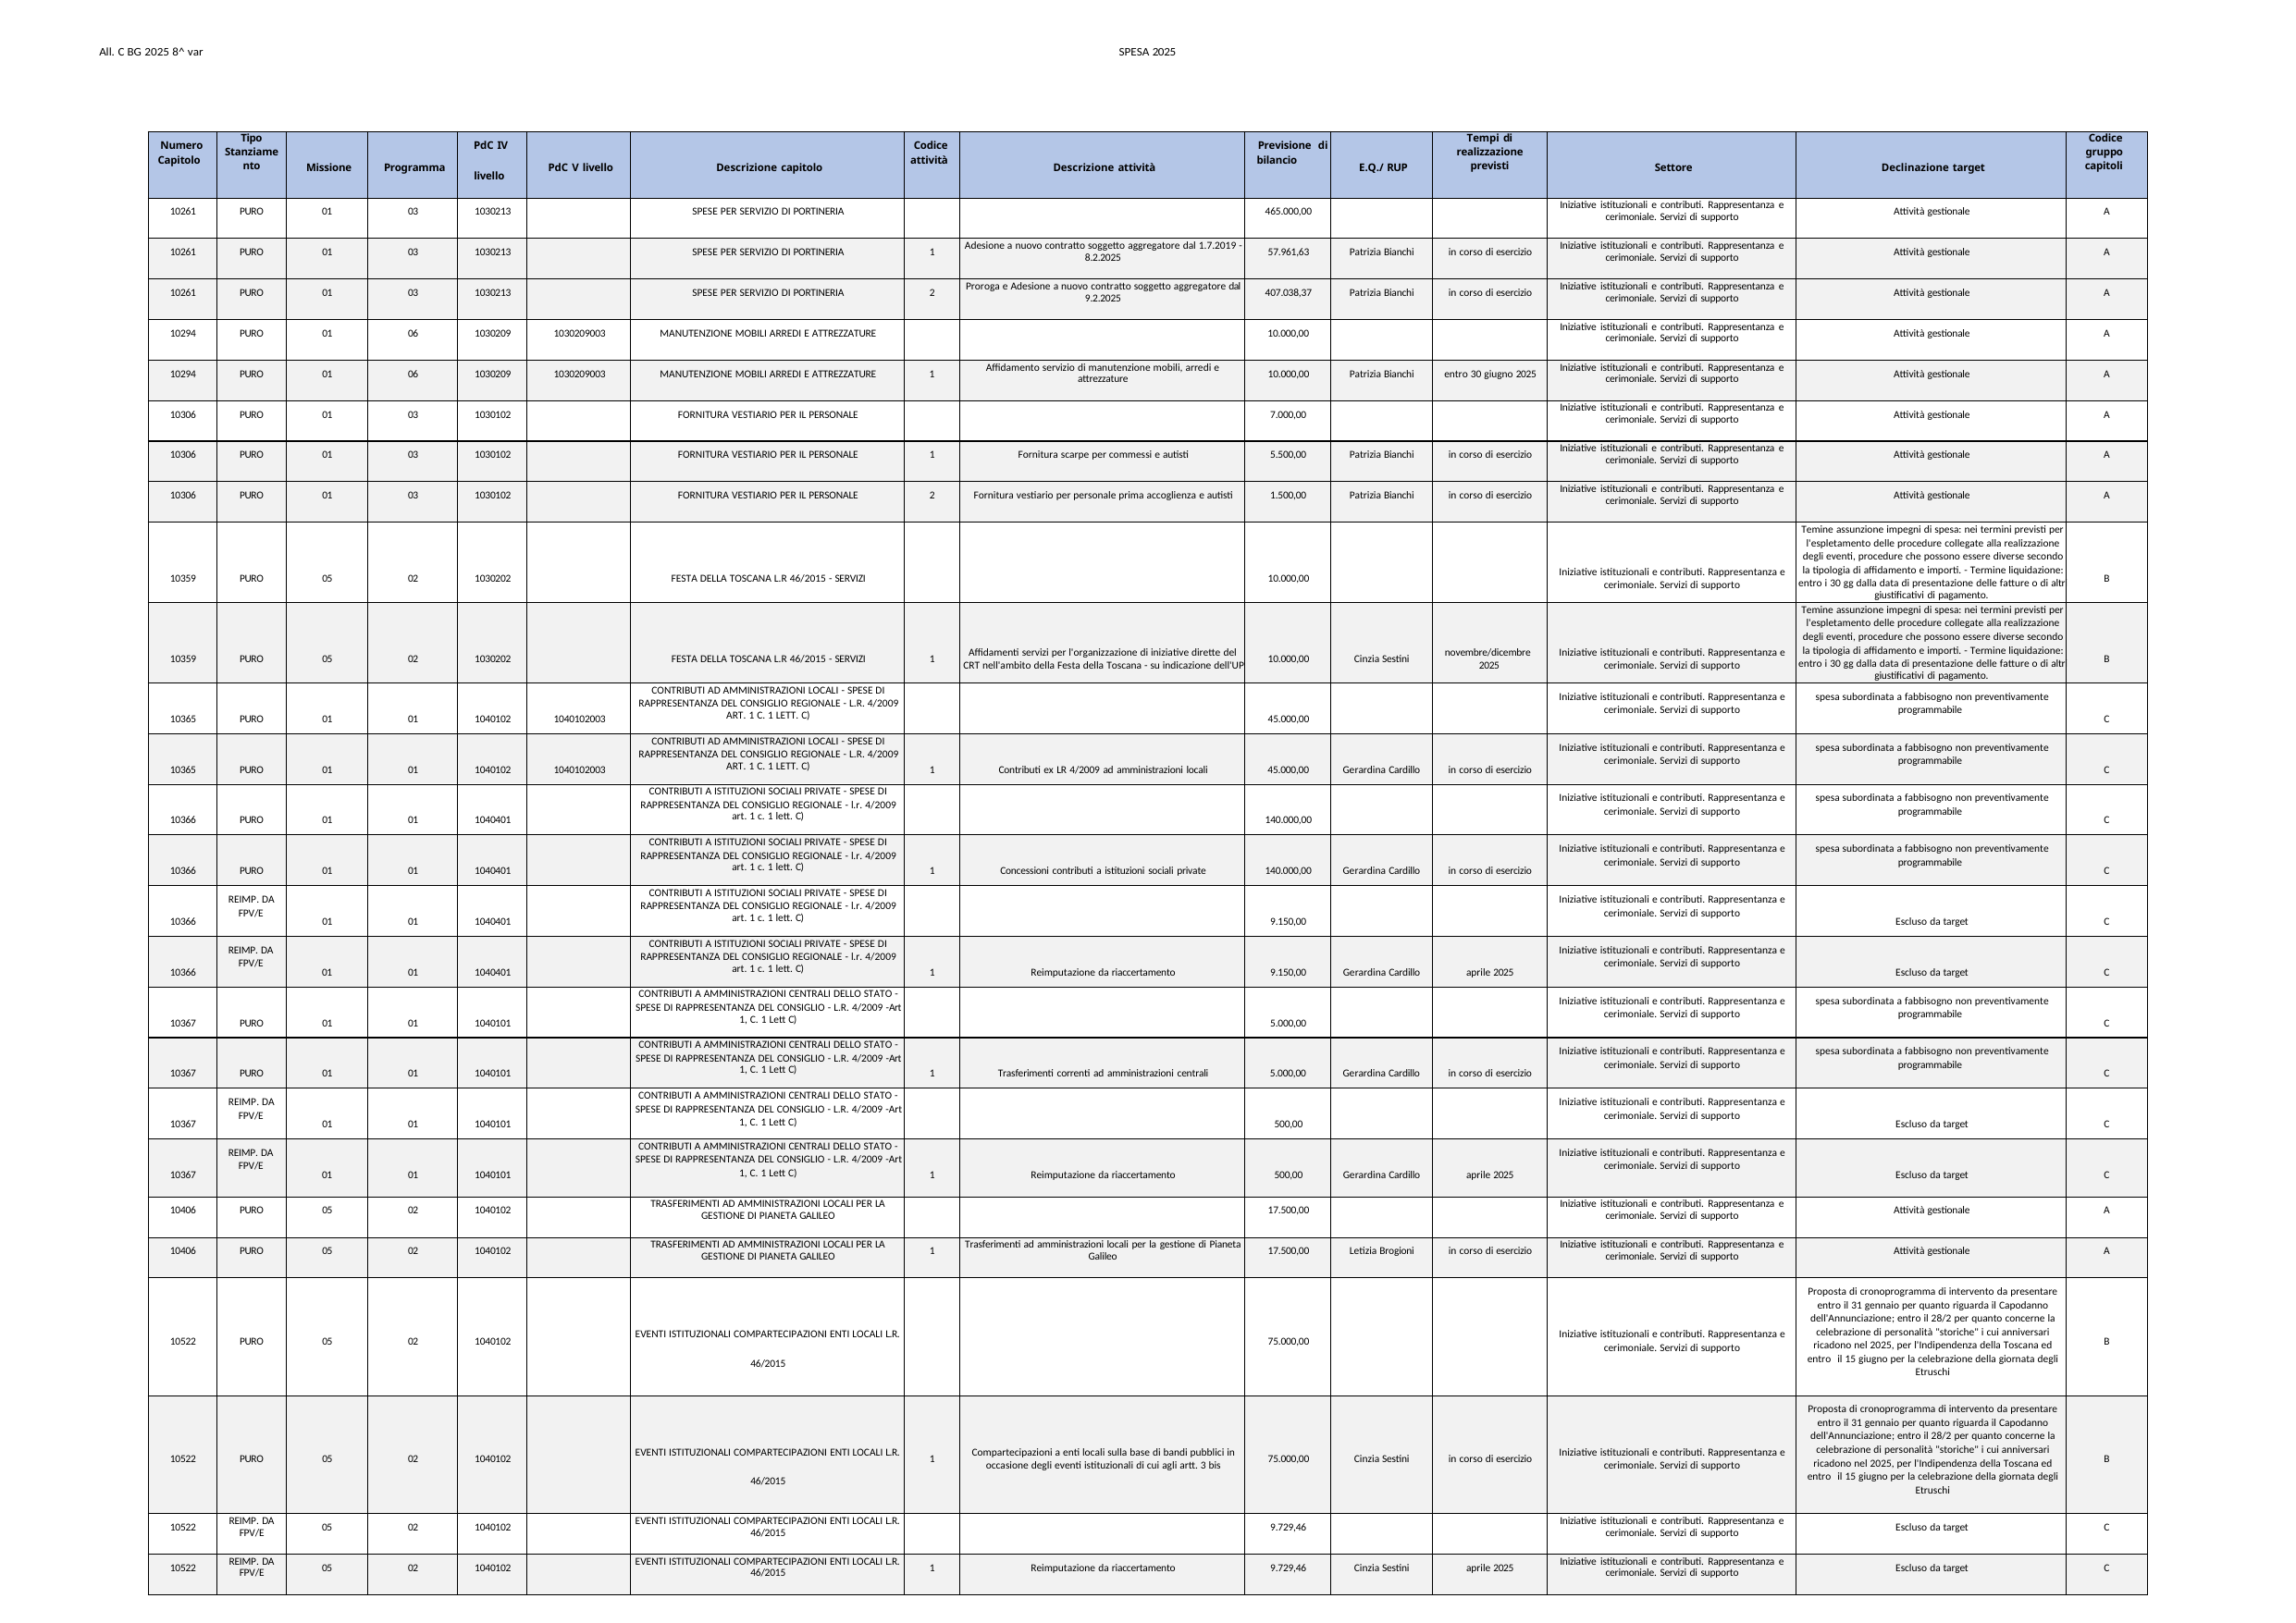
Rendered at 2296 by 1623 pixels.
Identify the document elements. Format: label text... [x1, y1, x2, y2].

table_cell 03 [368, 401, 457, 440]
table_cell 10359 [149, 603, 216, 682]
table_cell CONTRIBUTI A AMMINISTRAZIONI CENTRALI DELLO STATO - SPESE DI RAPPRESENTANZA DEL CONSIGLIO - L.R. 4/2009 -Art 1, C. 1 Lett C) [631, 1088, 904, 1138]
table_header Descrizione capitolo [631, 132, 904, 198]
table_cell 1040401 [458, 937, 526, 987]
table_cell SPESE PER SERVIZIO DI PORTINERIA [631, 279, 904, 319]
table_cell 10.000,00 [1245, 603, 1330, 682]
table_cell 1 [905, 239, 959, 278]
table_cell [527, 1238, 630, 1277]
table_cell [905, 401, 959, 440]
table_header Programma [368, 132, 457, 198]
table_cell Affidamento servizio di manutenzione mobili, arredi e attrezzature [960, 361, 1244, 400]
table_cell spesa subordinata a fabbisogno non preventivamente programmabile [1796, 835, 2066, 885]
table_cell [1433, 523, 1547, 602]
table_cell [1433, 401, 1547, 440]
table_cell 10406 [149, 1198, 216, 1236]
table_cell Iniziative istituzionali e contributi. Rappresentanza e cerimoniale. Servizi di supporto [1548, 442, 1796, 481]
table_cell 9.150,00 [1245, 937, 1330, 987]
table_cell Trasferimenti ad amministrazioni locali per la gestione di Pianeta Galileo [960, 1238, 1244, 1277]
table_cell Iniziative istituzionali e contributi. Rappresentanza e cerimoniale. Servizi di supporto [1548, 482, 1796, 522]
table_cell A [2067, 1198, 2147, 1236]
table_cell 1 [905, 1238, 959, 1277]
table_header Declinazione target [1796, 132, 2066, 198]
table_cell 1040401 [458, 785, 526, 834]
table_cell Cinzia Sestini [1331, 1396, 1432, 1513]
table_cell Iniziative istituzionali e contributi. Rappresentanza e cerimoniale. Servizi di supporto [1548, 199, 1796, 238]
table_cell 10306 [149, 401, 216, 440]
table_cell Attività gestionale [1796, 482, 2066, 522]
table_cell in corso di esercizio [1433, 279, 1547, 319]
table_cell 57.961,63 [1245, 239, 1330, 278]
table_cell 01 [368, 886, 457, 936]
table_cell [1331, 886, 1432, 936]
table_cell [527, 199, 630, 238]
table_cell B [2067, 1396, 2147, 1513]
table_cell 02 [368, 1555, 457, 1594]
table_cell in corso di esercizio [1433, 835, 1547, 885]
table_cell 01 [287, 482, 367, 522]
table_cell 10367 [149, 1088, 216, 1138]
table_cell C [2067, 1514, 2147, 1554]
table_cell Letizia Brogioni [1331, 1238, 1432, 1277]
table_cell 01 [368, 785, 457, 834]
table_cell Patrizia Bianchi [1331, 442, 1432, 481]
table_cell 01 [287, 886, 367, 936]
table_cell spesa subordinata a fabbisogno non preventivamente programmabile [1796, 683, 2066, 733]
table_cell [527, 937, 630, 987]
table_cell 01 [368, 937, 457, 987]
table_cell TRASFERIMENTI AD AMMINISTRAZIONI LOCALI PER LA GESTIONE DI PIANETA GALILEO [631, 1238, 904, 1277]
table_cell SPESE PER SERVIZIO DI PORTINERIA [631, 239, 904, 278]
table_cell [527, 1088, 630, 1138]
table_cell 05 [287, 1238, 367, 1277]
table_cell [960, 785, 1244, 834]
table_cell 1030209 [458, 320, 526, 360]
table_cell Iniziative istituzionali e contributi. Rappresentanza e cerimoniale. Servizi di supporto [1548, 603, 1796, 682]
table_cell Escluso da target [1796, 1088, 2066, 1138]
table_cell C [2067, 886, 2147, 936]
table_cell A [2067, 1238, 2147, 1277]
table_header Missione [287, 132, 367, 198]
table_cell Gerardina Cardillo [1331, 835, 1432, 885]
table_cell [1433, 1198, 1547, 1236]
table_cell Iniziative istituzionali e contributi. Rappresentanza e cerimoniale. Servizi di supporto [1548, 1514, 1796, 1554]
table_cell Escluso da target [1796, 1514, 2066, 1554]
table_cell C [2067, 1039, 2147, 1088]
table_cell 1030209 [458, 361, 526, 400]
table_cell [1331, 683, 1432, 733]
table_cell 10.000,00 [1245, 320, 1330, 360]
table_cell Iniziative istituzionali e contributi. Rappresentanza e cerimoniale. Servizi di supporto [1548, 1396, 1796, 1513]
table_cell 1040101 [458, 988, 526, 1037]
table_cell Attività gestionale [1796, 361, 2066, 400]
table_cell Iniziative istituzionali e contributi. Rappresentanza e cerimoniale. Servizi di supporto [1548, 1039, 1796, 1088]
table_cell Attività gestionale [1796, 320, 2066, 360]
table_cell 01 [287, 1088, 367, 1138]
table_cell 1040102 [458, 1198, 526, 1236]
table_cell [1433, 683, 1547, 733]
table_cell 03 [368, 482, 457, 522]
table_cell [1433, 785, 1547, 834]
table_cell [960, 1198, 1244, 1236]
table_header Descrizione attività [960, 132, 1244, 198]
table_cell [960, 886, 1244, 936]
table_cell FORNITURA VESTIARIO PER IL PERSONALE [631, 482, 904, 522]
table_cell 01 [368, 1139, 457, 1197]
table_cell 5.500,00 [1245, 442, 1330, 481]
table_cell MANUTENZIONE MOBILI ARREDI E ATTREZZATURE [631, 320, 904, 360]
table_cell 01 [287, 1039, 367, 1088]
table_cell EVENTI ISTITUZIONALI COMPARTECIPAZIONI ENTI LOCALI L.R. 46/2015 [631, 1278, 904, 1396]
table_cell CONTRIBUTI A ISTITUZIONI SOCIALI PRIVATE - SPESE DI RAPPRESENTANZA DEL CONSIGLIO REGIONALE - l.r. 4/2009 art. 1 c. 1 lett. C) [631, 937, 904, 987]
table_cell A [2067, 482, 2147, 522]
table_cell PURO [217, 523, 286, 602]
table_cell 01 [368, 1039, 457, 1088]
table_cell [1433, 1278, 1547, 1396]
table_cell FESTA DELLA TOSCANA L.R 46/2015 - SERVIZI [631, 523, 904, 602]
table_cell [960, 401, 1244, 440]
table_cell [905, 988, 959, 1037]
table_cell [1331, 320, 1432, 360]
table_cell C [2067, 785, 2147, 834]
table_cell 01 [368, 1088, 457, 1138]
table_cell 1.500,00 [1245, 482, 1330, 522]
table_cell [527, 401, 630, 440]
table_cell Concessioni contributi a istituzioni sociali private [960, 835, 1244, 885]
table_cell 465.000,00 [1245, 199, 1330, 238]
table_cell 1 [905, 442, 959, 481]
table_cell 10367 [149, 988, 216, 1037]
table_cell 1030102 [458, 442, 526, 481]
table_cell Iniziative istituzionali e contributi. Rappresentanza e cerimoniale. Servizi di supporto [1548, 734, 1796, 783]
table_cell [527, 1514, 630, 1554]
table_cell [527, 886, 630, 936]
table_cell Patrizia Bianchi [1331, 279, 1432, 319]
table_cell 01 [287, 734, 367, 783]
table_cell PURO [217, 734, 286, 783]
table_cell Cinzia Sestini [1331, 1555, 1432, 1594]
table_cell 1 [905, 1039, 959, 1088]
table_cell A [2067, 320, 2147, 360]
table_cell Iniziative istituzionali e contributi. Rappresentanza e cerimoniale. Servizi di supporto [1548, 1088, 1796, 1138]
table_cell Patrizia Bianchi [1331, 361, 1432, 400]
table_cell 1030202 [458, 603, 526, 682]
table_cell 1030209003 [527, 320, 630, 360]
table_cell 2 [905, 482, 959, 522]
table_cell [527, 442, 630, 481]
table_cell 06 [368, 361, 457, 400]
table_cell PURO [217, 1039, 286, 1088]
table_header Numero Capitolo [149, 132, 216, 198]
table_cell 10522 [149, 1396, 216, 1513]
table_cell C [2067, 1088, 2147, 1138]
table_cell 10294 [149, 361, 216, 400]
table_cell 1030102 [458, 482, 526, 522]
table_cell PURO [217, 835, 286, 885]
table_cell 10365 [149, 734, 216, 783]
table_cell [1433, 988, 1547, 1037]
table_cell 05 [287, 1198, 367, 1236]
table_cell 140.000,00 [1245, 835, 1330, 885]
table_cell PURO [217, 1238, 286, 1277]
table_cell Fornitura scarpe per commessi e autisti [960, 442, 1244, 481]
table_cell 10522 [149, 1555, 216, 1594]
table_cell 1 [905, 1555, 959, 1594]
table_cell REIMP. DA FPV/E [217, 1139, 286, 1197]
table_cell Iniziative istituzionali e contributi. Rappresentanza e cerimoniale. Servizi di supporto [1548, 523, 1796, 602]
table_cell B [2067, 523, 2147, 602]
table_cell Contributi ex LR 4/2009 ad amministrazioni locali [960, 734, 1244, 783]
table_cell [905, 1198, 959, 1236]
table_cell [1433, 886, 1547, 936]
table_cell Iniziative istituzionali e contributi. Rappresentanza e cerimoniale. Servizi di supporto [1548, 1139, 1796, 1197]
table_cell C [2067, 835, 2147, 885]
table_cell [1331, 401, 1432, 440]
table_cell CONTRIBUTI A ISTITUZIONI SOCIALI PRIVATE - SPESE DI RAPPRESENTANZA DEL CONSIGLIO REGIONALE - l.r. 4/2009 art. 1 c. 1 lett. C) [631, 886, 904, 936]
table_cell [527, 1278, 630, 1396]
table_cell Iniziative istituzionali e contributi. Rappresentanza e cerimoniale. Servizi di supporto [1548, 937, 1796, 987]
table_cell 10306 [149, 482, 216, 522]
table_cell Temine assunzione impegni di spesa: nei termini previsti per l'espletamento delle procedure collegate alla realizzazione degli eventi, procedure che possono essere diverse secondo la tipologia di affidamento e importi. - Termine liquidazione: entro i 30 gg dalla data di presentazione delle fatture o di altri giustificativi di pagamento. [1796, 523, 2066, 602]
table_cell 03 [368, 199, 457, 238]
table_cell Reimputazione da riaccertamento [960, 1555, 1244, 1594]
table_cell 01 [287, 279, 367, 319]
table_cell [527, 1039, 630, 1088]
table_cell 06 [368, 320, 457, 360]
table_header Codice gruppo capitoli [2067, 132, 2147, 198]
table_cell 05 [287, 1555, 367, 1594]
table_cell 407.038,37 [1245, 279, 1330, 319]
table_cell C [2067, 937, 2147, 987]
table_cell Proposta di cronoprogramma di intervento da presentare entro il 31 gennaio per quanto riguarda il Capodanno dell'Annunciazione; entro il 28/2 per quanto concerne la celebrazione di personalità "storiche" i cui anniversari ricadono nel 2025, per l'Indipendenza della Toscana ed entro il 15 giugno per la celebrazione della giornata degli Etruschi [1796, 1278, 2066, 1396]
table_cell [527, 835, 630, 885]
table_cell EVENTI ISTITUZIONALI COMPARTECIPAZIONI ENTI LOCALI L.R. 46/2015 [631, 1396, 904, 1513]
table_cell 1040102 [458, 1514, 526, 1554]
table_cell PURO [217, 1278, 286, 1396]
table_cell FESTA DELLA TOSCANA L.R 46/2015 - SERVIZI [631, 603, 904, 682]
table_cell REIMP. DA FPV/E [217, 937, 286, 987]
table_header PdC V livello [527, 132, 630, 198]
table_cell 500,00 [1245, 1139, 1330, 1197]
table_cell Gerardina Cardillo [1331, 1139, 1432, 1197]
table_cell 1040102 [458, 1278, 526, 1396]
table_cell 01 [287, 361, 367, 400]
table_cell 01 [368, 835, 457, 885]
table_cell [1331, 199, 1432, 238]
table_cell [1433, 199, 1547, 238]
table_cell 10522 [149, 1278, 216, 1396]
table_cell 02 [368, 1238, 457, 1277]
table_cell 01 [287, 937, 367, 987]
table_cell PURO [217, 442, 286, 481]
table_cell 10367 [149, 1039, 216, 1088]
table_cell 02 [368, 1514, 457, 1554]
table_cell PURO [217, 785, 286, 834]
table_cell Escluso da target [1796, 1139, 2066, 1197]
table_cell Iniziative istituzionali e contributi. Rappresentanza e cerimoniale. Servizi di supporto [1548, 886, 1796, 936]
table_cell [960, 523, 1244, 602]
table_cell 01 [368, 734, 457, 783]
table_cell 05 [287, 1278, 367, 1396]
table_header Settore [1548, 132, 1796, 198]
table_cell Proposta di cronoprogramma di intervento da presentare entro il 31 gennaio per quanto riguarda il Capodanno dell'Annunciazione; entro il 28/2 per quanto concerne la celebrazione di personalità "storiche" i cui anniversari ricadono nel 2025, per l'Indipendenza della Toscana ed entro il 15 giugno per la celebrazione della giornata degli Etruschi [1796, 1396, 2066, 1513]
table_cell 1040101 [458, 1088, 526, 1138]
table_header Tempi di realizzazione previsti [1433, 132, 1547, 198]
table_cell 1 [905, 734, 959, 783]
table_cell [1331, 1198, 1432, 1236]
table_cell Iniziative istituzionali e contributi. Rappresentanza e cerimoniale. Servizi di supporto [1548, 785, 1796, 834]
table_cell 05 [287, 1514, 367, 1554]
table_cell 1 [905, 1396, 959, 1513]
table_cell 1 [905, 937, 959, 987]
table_cell 17.500,00 [1245, 1198, 1330, 1236]
table_cell 1040101 [458, 1139, 526, 1197]
table_cell [960, 1278, 1244, 1396]
table_cell Gerardina Cardillo [1331, 1039, 1432, 1088]
table_cell [905, 785, 959, 834]
table_cell CONTRIBUTI A ISTITUZIONI SOCIALI PRIVATE - SPESE DI RAPPRESENTANZA DEL CONSIGLIO REGIONALE - l.r. 4/2009 art. 1 c. 1 lett. C) [631, 835, 904, 885]
table_cell [527, 988, 630, 1037]
table_header Tipo Stanziame nto [217, 132, 286, 198]
table_cell Gerardina Cardillo [1331, 937, 1432, 987]
table_cell 1040101 [458, 1039, 526, 1088]
table_cell Attività gestionale [1796, 1198, 2066, 1236]
table_cell Reimputazione da riaccertamento [960, 1139, 1244, 1197]
table_cell [1331, 523, 1432, 602]
table_cell C [2067, 1139, 2147, 1197]
table_cell 01 [287, 785, 367, 834]
table_cell [1433, 1088, 1547, 1138]
table_cell Trasferimenti correnti ad amministrazioni centrali [960, 1039, 1244, 1088]
table_cell 1 [905, 1139, 959, 1197]
table_cell [1331, 1278, 1432, 1396]
table_cell PURO [217, 482, 286, 522]
table_cell C [2067, 1555, 2147, 1594]
table_cell Iniziative istituzionali e contributi. Rappresentanza e cerimoniale. Servizi di supporto [1548, 1198, 1796, 1236]
table_cell C [2067, 988, 2147, 1037]
table_cell 1040102 [458, 1396, 526, 1513]
table_cell CONTRIBUTI A AMMINISTRAZIONI CENTRALI DELLO STATO - SPESE DI RAPPRESENTANZA DEL CONSIGLIO - L.R. 4/2009 -Art 1, C. 1 Lett C) [631, 1039, 904, 1088]
table_cell Escluso da target [1796, 886, 2066, 936]
table_cell 10366 [149, 886, 216, 936]
table_cell 1040102 [458, 734, 526, 783]
table_cell PURO [217, 603, 286, 682]
table_cell 10261 [149, 239, 216, 278]
table_cell aprile 2025 [1433, 1555, 1547, 1594]
table_cell PURO [217, 239, 286, 278]
table_cell 9.729,46 [1245, 1514, 1330, 1554]
table_cell [905, 683, 959, 733]
table_cell 1 [905, 603, 959, 682]
table_header E.Q./ RUP [1331, 132, 1432, 198]
table_cell 5.000,00 [1245, 988, 1330, 1037]
table_cell Attività gestionale [1796, 1238, 2066, 1277]
table_cell 03 [368, 239, 457, 278]
table_cell 9.729,46 [1245, 1555, 1330, 1594]
table_cell 10359 [149, 523, 216, 602]
table_cell 1030202 [458, 523, 526, 602]
table_cell 1040401 [458, 835, 526, 885]
table_cell Iniziative istituzionali e contributi. Rappresentanza e cerimoniale. Servizi di supporto [1548, 1278, 1796, 1396]
table_cell PURO [217, 988, 286, 1037]
table_cell A [2067, 199, 2147, 238]
table_cell 02 [368, 1278, 457, 1396]
table_cell 10522 [149, 1514, 216, 1554]
table_cell Attività gestionale [1796, 442, 2066, 481]
table_cell 01 [287, 683, 367, 733]
table_cell Attività gestionale [1796, 199, 2066, 238]
table_cell 1040102 [458, 1238, 526, 1277]
table_cell [905, 1088, 959, 1138]
table_cell PURO [217, 279, 286, 319]
table_cell 1030209003 [527, 361, 630, 400]
table_cell 75.000,00 [1245, 1278, 1330, 1396]
table_cell Attività gestionale [1796, 401, 2066, 440]
table_cell 1030102 [458, 401, 526, 440]
table_cell 1 [905, 361, 959, 400]
table_cell spesa subordinata a fabbisogno non preventivamente programmabile [1796, 785, 2066, 834]
table_cell Affidamenti servizi per l'organizzazione di iniziative dirette del CRT nell'ambito della Festa della Toscana - su indicazione dell'UP [960, 603, 1244, 682]
table_cell aprile 2025 [1433, 937, 1547, 987]
table_cell 01 [287, 835, 367, 885]
table_cell 1030213 [458, 239, 526, 278]
table_cell [905, 886, 959, 936]
table_cell 10365 [149, 683, 216, 733]
table_cell Iniziative istituzionali e contributi. Rappresentanza e cerimoniale. Servizi di supporto [1548, 988, 1796, 1037]
table_cell 17.500,00 [1245, 1238, 1330, 1277]
table_header Codice attività [905, 132, 959, 198]
table_cell 1030213 [458, 279, 526, 319]
table_cell REIMP. DA FPV/E [217, 1514, 286, 1554]
table_cell [905, 1278, 959, 1396]
table_cell [960, 683, 1244, 733]
table_cell Reimputazione da riaccertamento [960, 937, 1244, 987]
table_cell [1331, 1514, 1432, 1554]
table_cell Iniziative istituzionali e contributi. Rappresentanza e cerimoniale. Servizi di supporto [1548, 835, 1796, 885]
table_cell [527, 1139, 630, 1197]
table_cell 02 [368, 603, 457, 682]
table_cell 10.000,00 [1245, 523, 1330, 602]
table_cell PURO [217, 199, 286, 238]
table_cell PURO [217, 320, 286, 360]
table_cell PURO [217, 1198, 286, 1236]
table_cell EVENTI ISTITUZIONALI COMPARTECIPAZIONI ENTI LOCALI L.R. 46/2015 [631, 1555, 904, 1594]
table_cell REIMP. DA FPV/E [217, 1088, 286, 1138]
table_cell Fornitura vestiario per personale prima accoglienza e autisti [960, 482, 1244, 522]
table_cell REIMP. DA FPV/E [217, 886, 286, 936]
table_cell [960, 320, 1244, 360]
table_cell in corso di esercizio [1433, 482, 1547, 522]
table_cell CONTRIBUTI A ISTITUZIONI SOCIALI PRIVATE - SPESE DI RAPPRESENTANZA DEL CONSIGLIO REGIONALE - l.r. 4/2009 art. 1 c. 1 lett. C) [631, 785, 904, 834]
table_cell 01 [368, 988, 457, 1037]
table_cell CONTRIBUTI AD AMMINISTRAZIONI LOCALI - SPESE DI RAPPRESENTANZA DEL CONSIGLIO REGIONALE - L.R. 4/2009 ART. 1 C. 1 LETT. C) [631, 683, 904, 733]
table_cell Iniziative istituzionali e contributi. Rappresentanza e cerimoniale. Servizi di supporto [1548, 1238, 1796, 1277]
table_cell Temine assunzione impegni di spesa: nei termini previsti per l'espletamento delle procedure collegate alla realizzazione degli eventi, procedure che possono essere diverse secondo la tipologia di affidamento e importi. - Termine liquidazione: entro i 30 gg dalla data di presentazione delle fatture o di altri giustificativi di pagamento. [1796, 603, 2066, 682]
table_cell PURO [217, 361, 286, 400]
table_cell in corso di esercizio [1433, 734, 1547, 783]
table_cell [527, 482, 630, 522]
table_cell [905, 199, 959, 238]
table_cell [527, 523, 630, 602]
table_cell novembre/dicembre 2025 [1433, 603, 1547, 682]
table_cell 10366 [149, 785, 216, 834]
table_cell B [2067, 603, 2147, 682]
table_cell 02 [368, 1396, 457, 1513]
table_cell Cinzia Sestini [1331, 603, 1432, 682]
table_cell Iniziative istituzionali e contributi. Rappresentanza e cerimoniale. Servizi di supporto [1548, 279, 1796, 319]
table_cell 1040401 [458, 886, 526, 936]
table_cell 01 [287, 199, 367, 238]
table_cell CONTRIBUTI A AMMINISTRAZIONI CENTRALI DELLO STATO - SPESE DI RAPPRESENTANZA DEL CONSIGLIO - L.R. 4/2009 -Art 1, C. 1 Lett C) [631, 1139, 904, 1197]
table_cell Attività gestionale [1796, 239, 2066, 278]
table_cell [1331, 785, 1432, 834]
table_cell [905, 523, 959, 602]
table_cell [1433, 1514, 1547, 1554]
table_cell Attività gestionale [1796, 279, 2066, 319]
table_cell Escluso da target [1796, 937, 2066, 987]
table_cell 01 [287, 401, 367, 440]
table_cell 01 [287, 239, 367, 278]
table_cell CONTRIBUTI A AMMINISTRAZIONI CENTRALI DELLO STATO - SPESE DI RAPPRESENTANZA DEL CONSIGLIO - L.R. 4/2009 -Art 1, C. 1 Lett C) [631, 988, 904, 1037]
table_cell aprile 2025 [1433, 1139, 1547, 1197]
table_cell 10366 [149, 835, 216, 885]
table_cell TRASFERIMENTI AD AMMINISTRAZIONI LOCALI PER LA GESTIONE DI PIANETA GALILEO [631, 1198, 904, 1236]
table_cell 03 [368, 279, 457, 319]
table_cell SPESE PER SERVIZIO DI PORTINERIA [631, 199, 904, 238]
table_cell 10261 [149, 279, 216, 319]
table_cell 10406 [149, 1238, 216, 1277]
table_cell 1040102 [458, 683, 526, 733]
table_cell in corso di esercizio [1433, 1039, 1547, 1088]
table_cell spesa subordinata a fabbisogno non preventivamente programmabile [1796, 734, 2066, 783]
table_cell FORNITURA VESTIARIO PER IL PERSONALE [631, 442, 904, 481]
table_cell in corso di esercizio [1433, 442, 1547, 481]
table_cell 02 [368, 523, 457, 602]
table_cell [1331, 1088, 1432, 1138]
table_cell 10366 [149, 937, 216, 987]
table_cell [1331, 988, 1432, 1037]
table_cell 7.000,00 [1245, 401, 1330, 440]
table_cell 01 [368, 683, 457, 733]
table_cell [527, 239, 630, 278]
table_cell Iniziative istituzionali e contributi. Rappresentanza e cerimoniale. Servizi di supporto [1548, 401, 1796, 440]
table_cell PURO [217, 1396, 286, 1513]
table_cell FORNITURA VESTIARIO PER IL PERSONALE [631, 401, 904, 440]
table_cell 9.150,00 [1245, 886, 1330, 936]
table_cell A [2067, 279, 2147, 319]
table_cell 1 [905, 835, 959, 885]
table_cell A [2067, 401, 2147, 440]
table_cell Patrizia Bianchi [1331, 482, 1432, 522]
table_cell 5.000,00 [1245, 1039, 1330, 1088]
table_cell [527, 603, 630, 682]
table_cell 05 [287, 523, 367, 602]
table_cell 2 [905, 279, 959, 319]
table_cell [527, 1555, 630, 1594]
table_cell 1040102 [458, 1555, 526, 1594]
table_cell Iniziative istituzionali e contributi. Rappresentanza e cerimoniale. Servizi di supporto [1548, 683, 1796, 733]
table_cell Iniziative istituzionali e contributi. Rappresentanza e cerimoniale. Servizi di supporto [1548, 361, 1796, 400]
table_cell 10367 [149, 1139, 216, 1197]
table_cell 10294 [149, 320, 216, 360]
table_cell A [2067, 361, 2147, 400]
table_cell A [2067, 442, 2147, 481]
table_cell 05 [287, 603, 367, 682]
table_header PdC IV livello [458, 132, 526, 198]
table_cell EVENTI ISTITUZIONALI COMPARTECIPAZIONI ENTI LOCALI L.R. 46/2015 [631, 1514, 904, 1554]
table_cell CONTRIBUTI AD AMMINISTRAZIONI LOCALI - SPESE DI RAPPRESENTANZA DEL CONSIGLIO REGIONALE - L.R. 4/2009 ART. 1 C. 1 LETT. C) [631, 734, 904, 783]
table_cell Gerardina Cardillo [1331, 734, 1432, 783]
table_cell in corso di esercizio [1433, 1396, 1547, 1513]
table_cell in corso di esercizio [1433, 239, 1547, 278]
table_cell [1433, 320, 1547, 360]
table_cell 10.000,00 [1245, 361, 1330, 400]
table_cell [527, 1396, 630, 1513]
table_cell 05 [287, 1396, 367, 1513]
table_cell 140.000,00 [1245, 785, 1330, 834]
table_cell PURO [217, 401, 286, 440]
table_cell Escluso da target [1796, 1555, 2066, 1594]
table_cell [960, 199, 1244, 238]
table_cell Iniziative istituzionali e contributi. Rappresentanza e cerimoniale. Servizi di supporto [1548, 239, 1796, 278]
table_cell spesa subordinata a fabbisogno non preventivamente programmabile [1796, 988, 2066, 1037]
table_cell 01 [287, 988, 367, 1037]
table_cell [527, 279, 630, 319]
table_cell C [2067, 734, 2147, 783]
table_cell MANUTENZIONE MOBILI ARREDI E ATTREZZATURE [631, 361, 904, 400]
table_cell 500,00 [1245, 1088, 1330, 1138]
table_cell in corso di esercizio [1433, 1238, 1547, 1277]
table_cell [905, 320, 959, 360]
table_cell 45.000,00 [1245, 683, 1330, 733]
table_cell [905, 1514, 959, 1554]
table_cell Proroga e Adesione a nuovo contratto soggetto aggregatore dal 9.2.2025 [960, 279, 1244, 319]
table_cell REIMP. DA FPV/E [217, 1555, 286, 1594]
table_cell Adesione a nuovo contratto soggetto aggregatore dal 1.7.2019 - 8.2.2025 [960, 239, 1244, 278]
table_cell Compartecipazioni a enti locali sulla base di bandi pubblici in occasione degli eventi istituzionali di cui agli artt. 3 bis [960, 1396, 1244, 1513]
table_cell [960, 1514, 1244, 1554]
table_cell 1040102003 [527, 683, 630, 733]
table_cell 1040102003 [527, 734, 630, 783]
table_cell 1030213 [458, 199, 526, 238]
table_cell 03 [368, 442, 457, 481]
table_cell 10306 [149, 442, 216, 481]
table_cell 01 [287, 320, 367, 360]
table_cell Iniziative istituzionali e contributi. Rappresentanza e cerimoniale. Servizi di supporto [1548, 320, 1796, 360]
table_cell A [2067, 239, 2147, 278]
table_cell Iniziative istituzionali e contributi. Rappresentanza e cerimoniale. Servizi di supporto [1548, 1555, 1796, 1594]
table_cell 45.000,00 [1245, 734, 1330, 783]
table_cell [960, 1088, 1244, 1138]
table_cell Patrizia Bianchi [1331, 239, 1432, 278]
table_header Previsione di bilancio [1245, 132, 1330, 198]
table_cell C [2067, 683, 2147, 733]
table_cell PURO [217, 683, 286, 733]
table_cell [527, 1198, 630, 1236]
table_cell 10261 [149, 199, 216, 238]
table_cell [527, 785, 630, 834]
table_cell entro 30 giugno 2025 [1433, 361, 1547, 400]
table_cell 75.000,00 [1245, 1396, 1330, 1513]
table_cell 01 [287, 1139, 367, 1197]
table_cell [960, 988, 1244, 1037]
table_cell spesa subordinata a fabbisogno non preventivamente programmabile [1796, 1039, 2066, 1088]
table_cell 02 [368, 1198, 457, 1236]
table_cell 01 [287, 442, 367, 481]
table_cell B [2067, 1278, 2147, 1396]
